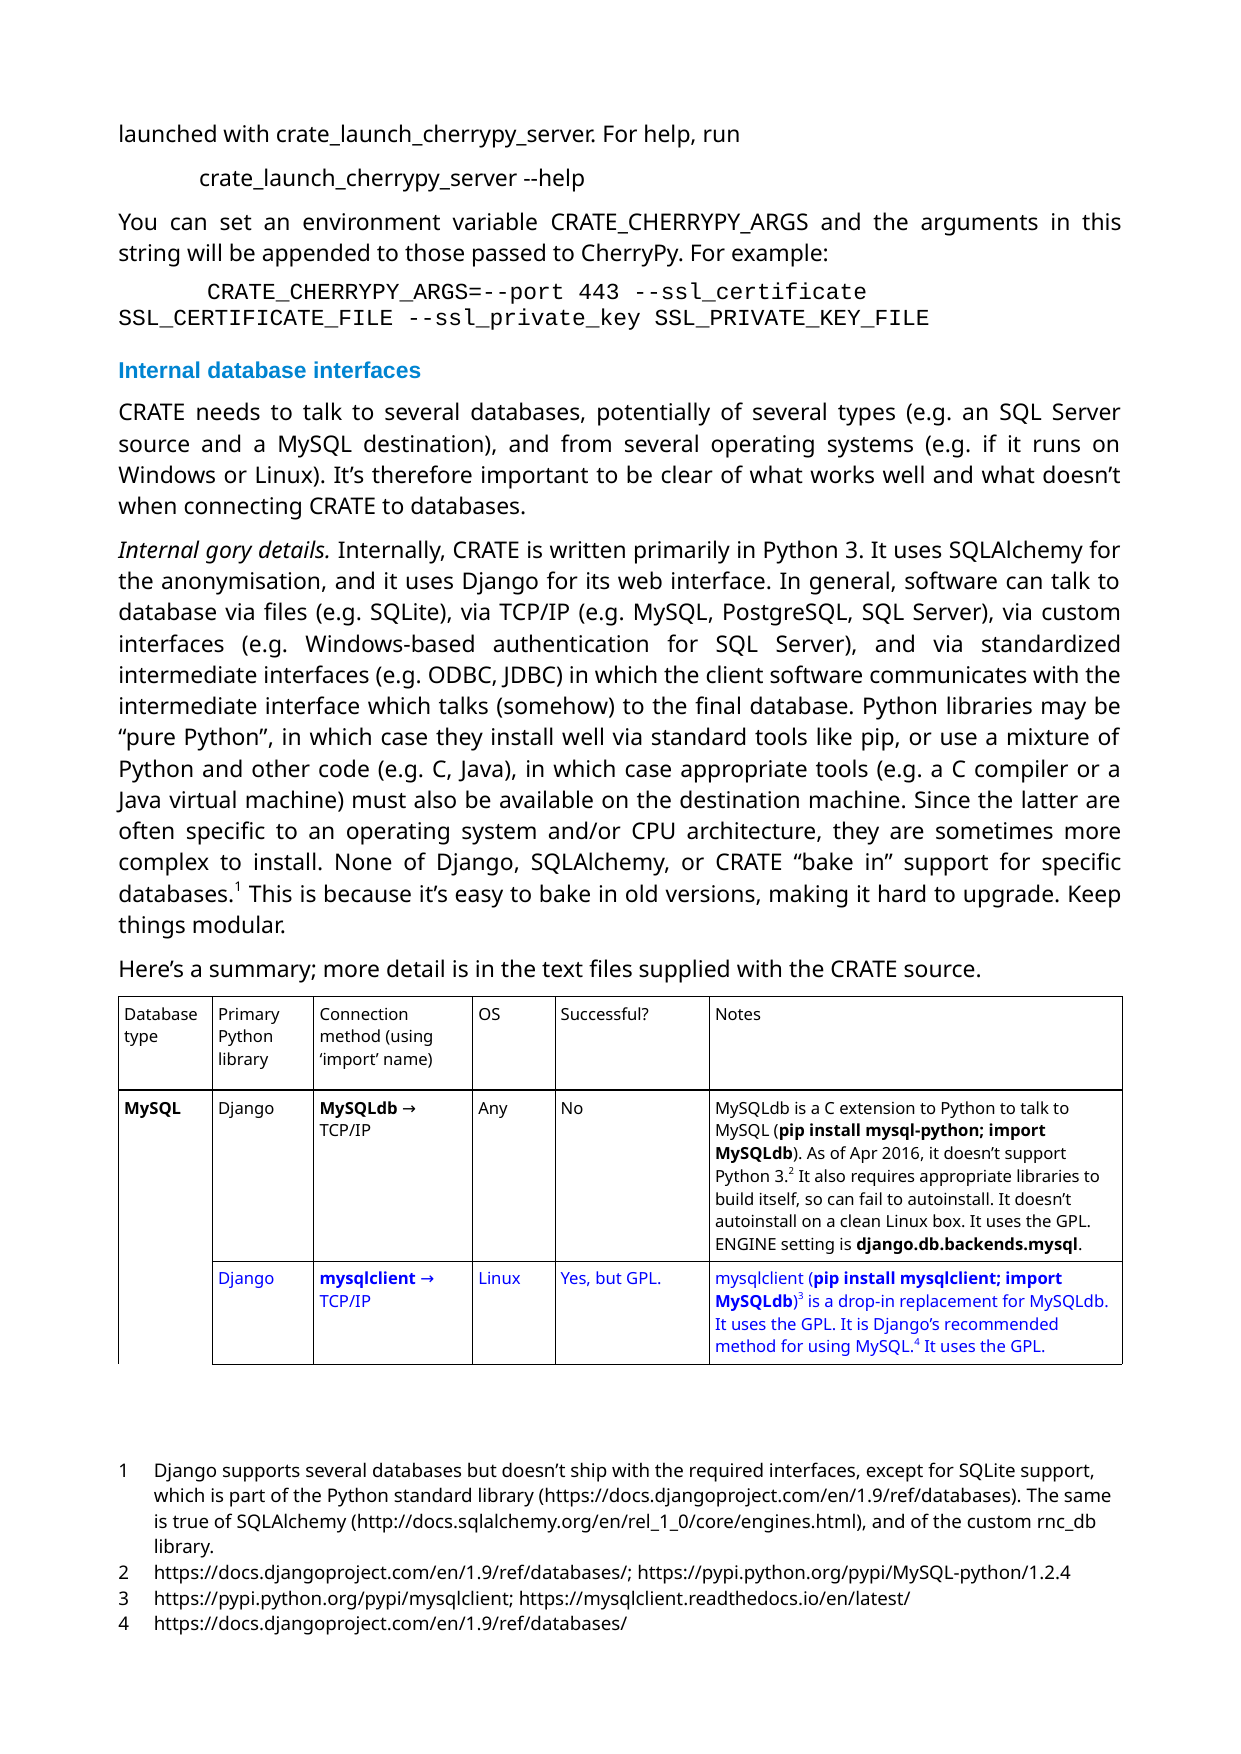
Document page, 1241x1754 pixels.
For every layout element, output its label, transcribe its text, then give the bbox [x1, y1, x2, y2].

subtitle Internal database interfaces [118, 357, 1122, 384]
table_cell MySQLdb → TCP/IP [314, 1091, 472, 1261]
table_cell mysqlclient (pip install mysqlclient; import MySQLdb) is a drop-in replacement for MySQLdb. It uses the GPL. It is Django’s recommended method for using MySQL. It uses the GPL. [710, 1262, 1122, 1363]
text Here’s a summary; more detail is in the text files supplied with the CRATE source. [118, 953, 1122, 984]
table_header Notes [710, 997, 1122, 1088]
table_cell No [556, 1091, 709, 1261]
table_cell Yes, but GPL. [556, 1262, 709, 1363]
table_cell [119, 1261, 212, 1363]
text launched with crate_launch_cherrypy_server. For help, run [118, 118, 1122, 149]
table_header Connection method (using ‘import’ name) [314, 997, 472, 1088]
table_header Primary Python library [213, 997, 313, 1088]
text crate_launch_cherrypy_server --help [118, 162, 1122, 193]
table_cell MySQL [119, 1091, 212, 1261]
table_cell Any [473, 1091, 555, 1261]
text CRATE needs to talk to several databases, potentially of several types (e.g. an SQL Server source and a MySQL destination), and from several operating systems (e.g. if it runs on Windows or Linux). It’s therefore important to be clear of what works well and what doesn’t when connecting CRATE to databases. [118, 396, 1122, 521]
table_header OS [473, 997, 555, 1088]
table_cell Linux [473, 1262, 555, 1363]
text Internal gory details. Internally, CRATE is written primarily in Python 3. It uses SQLAlchemy for the anonymisation, and it uses Django for its web interface. In general, software can talk to database via files (e.g. SQLite), via TCP/IP (e.g. MySQL, PostgreSQL, SQL Server), via custom interfaces (e.g. Windows-based authentication for SQL Server), and via standardized intermediate interfaces (e.g. ODBC, JDBC) in which the client software communicates with the intermediate interface which talks (somehow) to the final database. Python libraries may be “pure Python”, in which case they install well via standard tools like pip, or use a mixture of Python and other code (e.g. C, Java), in which case appropriate tools (e.g. a C compiler or a Java virtual machine) must also be available on the destination machine. Since the latter are often specific to an operating system and/or CPU architecture, they are sometimes more complex to install. None of Django, SQLAlchemy, or CRATE “bake in” support for specific databases. This is because it’s easy to bake in old versions, making it hard to upgrade. Keep things modular. [118, 534, 1122, 940]
table_cell mysqlclient → TCP/IP [314, 1262, 472, 1363]
table_cell Django [213, 1262, 313, 1363]
text Django supports several databases but doesn’t ship with the required interfaces, except for SQLite support, which is part of the Python standard library (https://docs.djangoproject.com/en/1.9/ref/databases). The same is true of SQLAlchemy (http://docs.sqlalchemy.org/en/rel_1_0/core/engines.html), and of the custom rnc_db library. [118, 1457, 1122, 1559]
text CRATE_CHERRYPY_ARGS=--port 443 --ssl_certificate SSL_CERTIFICATE_FILE --ssl_private_key SSL_PRIVATE_KEY_FILE [118, 281, 1122, 332]
table_header Database type [119, 997, 212, 1088]
table_header Successful? [556, 997, 709, 1088]
table_cell Django [213, 1091, 313, 1261]
text You can set an environment variable CRATE_CHERRYPY_ARGS and the arguments in this string will be appended to those passed to CherryPy. For example: [118, 206, 1122, 268]
table_cell MySQLdb is a C extension to Python to talk to MySQL (pip install mysql-python; import MySQLdb). As of Apr 2016, it doesn’t support Python 3. It also requires appropriate libraries to build itself, so can fail to autoinstall. It doesn’t autoinstall on a clean Linux box. It uses the GPL. ENGINE setting is django.db.backends.mysql. [710, 1091, 1122, 1261]
